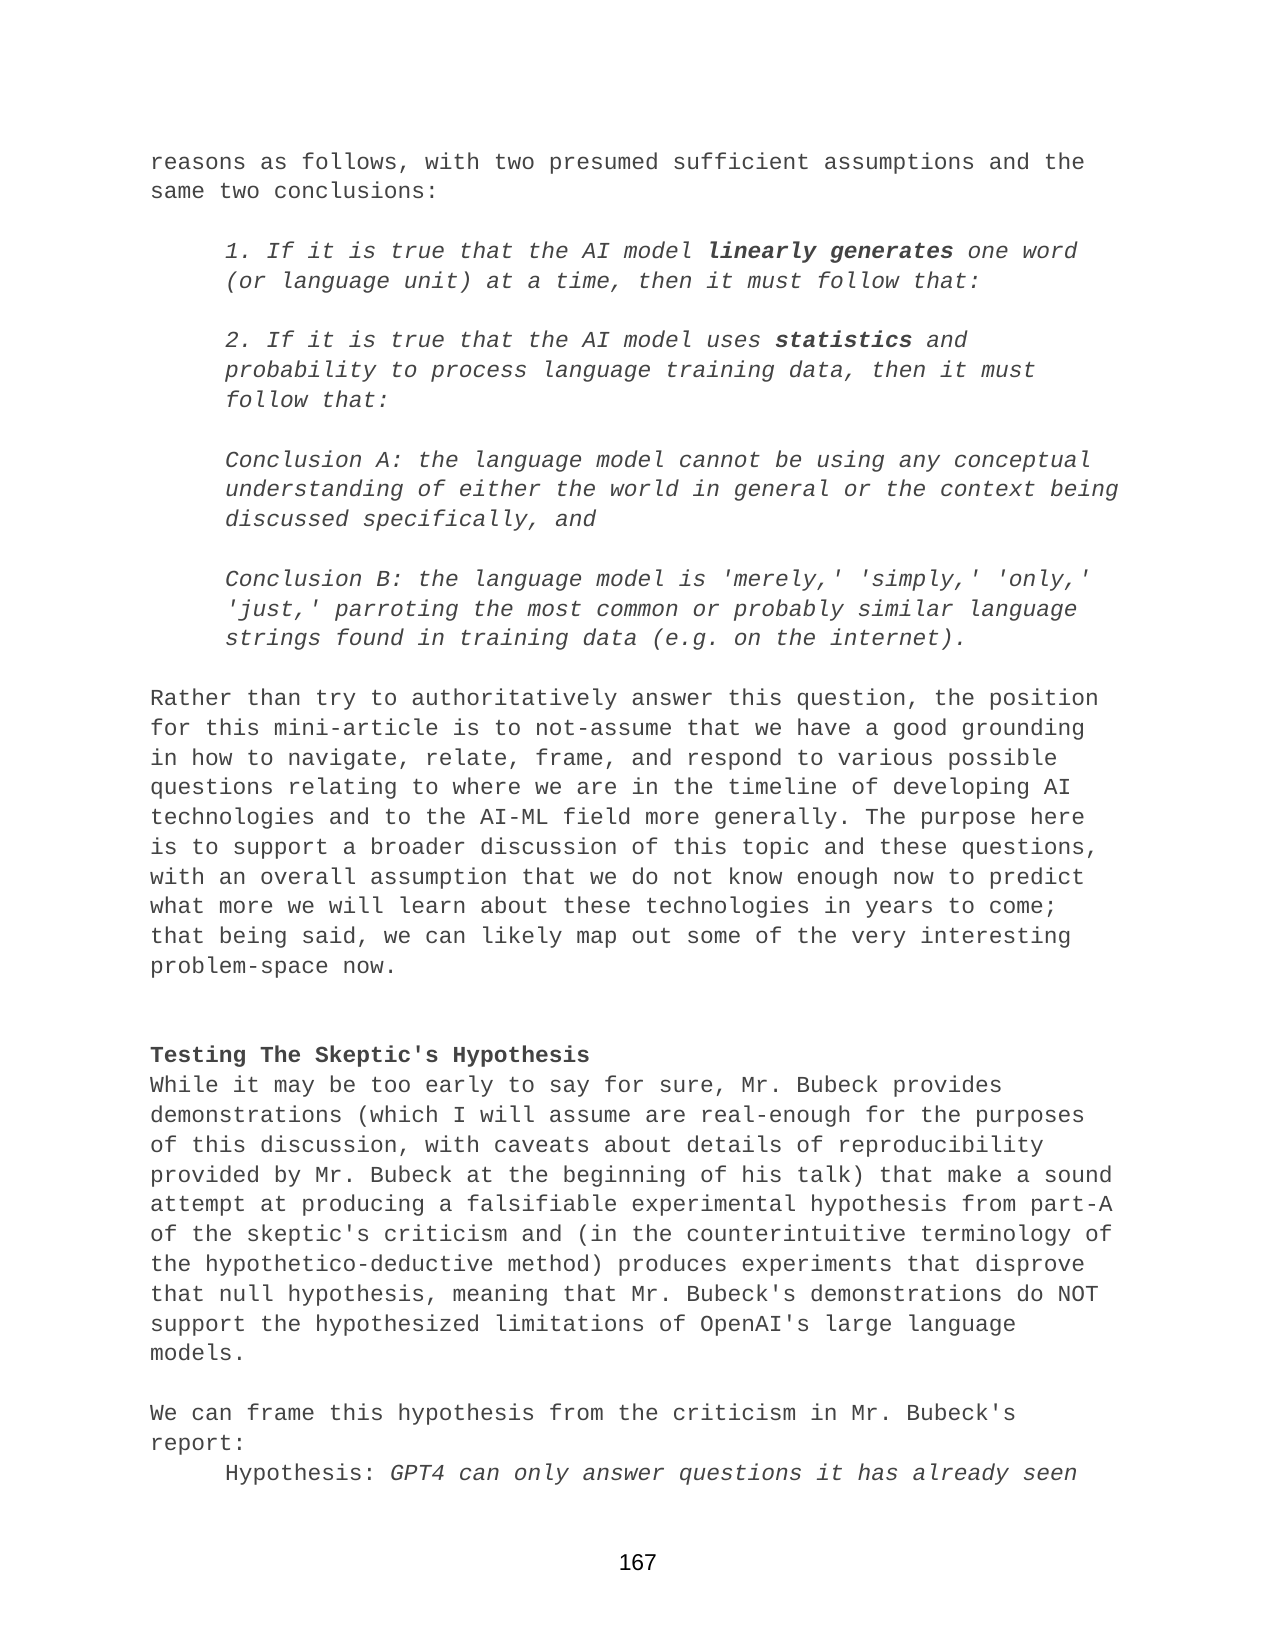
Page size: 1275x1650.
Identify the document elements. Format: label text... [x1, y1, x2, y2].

text Testing The Skeptic's Hypothesis [150, 1044, 1125, 1070]
text Rather than try to authoritatively answer this question, the position for this mini-article is to not-assume that we have a good grounding in how to navigate, relate, frame, and respond to various possible questions relating to where we are in the timeline of developing AI technologies and to the AI-ML field more generally. The purpose here is to support a broader discussion of this topic and these questions, with an overall assumption that we do not know enough now to predict what more we will learn about these technologies in years to come; that being said, we can likely map out some of the very interesting problem-space now. [150, 686, 1125, 980]
text reasons as follows, with two presumed sufficient assumptions and the same two conclusions: [150, 150, 1125, 206]
text While it may be too early to say for sure, Mr. Bubeck provides demonstrations (which I will assume are real-enough for the purposes of this discussion, with caveats about details of reproducibility provided by Mr. Bubeck at the beginning of his talk) that make a sound attempt at producing a falsifiable experimental hypothesis from part-A of the skeptic's criticism and (in the counterintuitive terminology of the hypothetico-deductive method) produces experiments that disprove that null hypothesis, meaning that Mr. Bubeck's demonstrations do NOT support the hypothesized limitations of OpenAI's large language models. [150, 1073, 1125, 1368]
text 1. If it is true that the AI model linearly generates one word (or language unit) at a time, then it must follow that: [225, 239, 1125, 295]
text We can frame this hypothesis from the criticism in Mr. Bubeck's report: [150, 1401, 1125, 1457]
text Hypothesis: GPT4 can only answer questions it has already seen [225, 1461, 1125, 1487]
text Conclusion A: the language model cannot be using any conceptual understanding of either the world in general or the context being discussed specifically, and [225, 448, 1125, 533]
text Conclusion B: the language model is 'merely,' 'simply,' 'only,' 'just,' parroting the most common or probably similar language strings found in training data (e.g. on the internet). [225, 567, 1125, 653]
text 2. If it is true that the AI model uses statistics and probability to process language training data, then it must follow that: [225, 329, 1125, 414]
